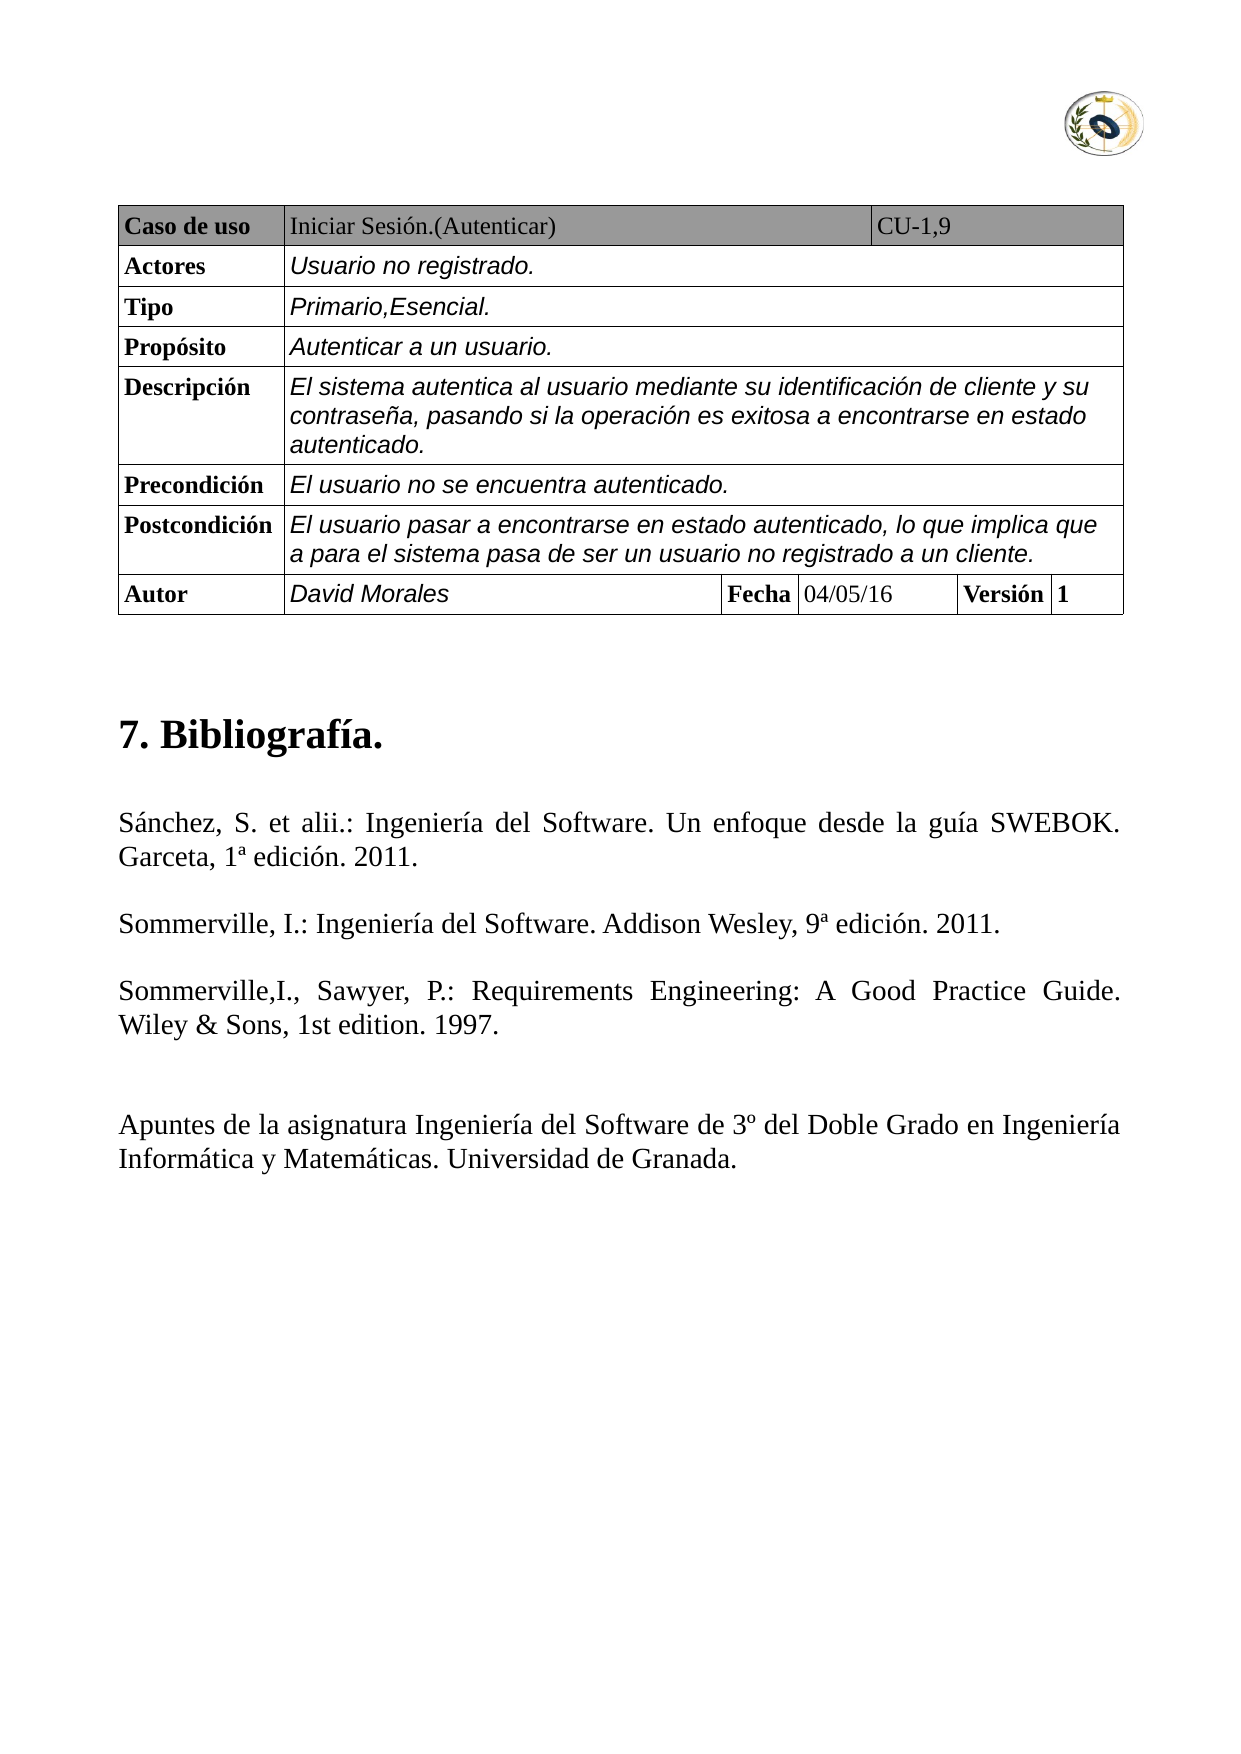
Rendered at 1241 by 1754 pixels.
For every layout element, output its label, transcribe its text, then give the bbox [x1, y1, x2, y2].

text 7. Bibliografía. [118, 710, 1122, 758]
table_cell Precondición [119, 465, 284, 504]
table_cell El usuario pasar a encontrarse en estado autenticado, lo que implica que a para el sistema pasa de ser un usuario no registrado a un cliente. [285, 506, 1123, 573]
table_cell Tipo [119, 287, 284, 326]
text Apuntes de la asignatura Ingeniería del Software de 3º del Doble Grado en Ingeniería Informática y Matemáticas. Universidad de Granada. [118, 1107, 1122, 1174]
table_cell El sistema autentica al usuario mediante su identificación de cliente y su contraseña, pasando si la operación es exitosa a encontrarse en estado autenticado. [285, 367, 1123, 464]
table_cell Postcondición [119, 506, 284, 573]
table_cell Propósito [119, 327, 284, 366]
table_header Iniciar Sesión.(Autenticar) [285, 206, 871, 245]
table_cell Usuario no registrado. [285, 246, 1123, 286]
text Sánchez, S. et alii.: Ingeniería del Software. Un enfoque desde la guía SWEBOK. Garceta, 1ª edición. 2011. [118, 806, 1122, 873]
table_cell El usuario no se encuentra autenticado. [285, 465, 1123, 504]
table_cell Autenticar a un usuario. [285, 327, 1123, 366]
table_header CU-1,9 [872, 206, 1123, 245]
table_cell Versión [958, 575, 1051, 614]
table_cell Fecha [722, 575, 798, 614]
table_cell Primario,Esencial. [285, 287, 1123, 326]
table_cell Autor [119, 575, 284, 614]
table_header Caso de uso [119, 206, 284, 245]
text Sommerville, I.: Ingeniería del Software. Addison Wesley, 9ª edición. 2011. [118, 906, 1122, 940]
picture [1064, 91, 1144, 156]
table_cell 05/04/16 [799, 575, 957, 614]
table_cell David Morales [285, 575, 721, 614]
text Sommerville,I., Sawyer, P.: Requirements Engineering: A Good Practice Guide. Wiley & Sons, 1st edition. 1997. [118, 973, 1122, 1040]
table_cell 1 [1052, 575, 1123, 614]
table_cell Descripción [119, 367, 284, 464]
table_cell Actores [119, 246, 284, 286]
